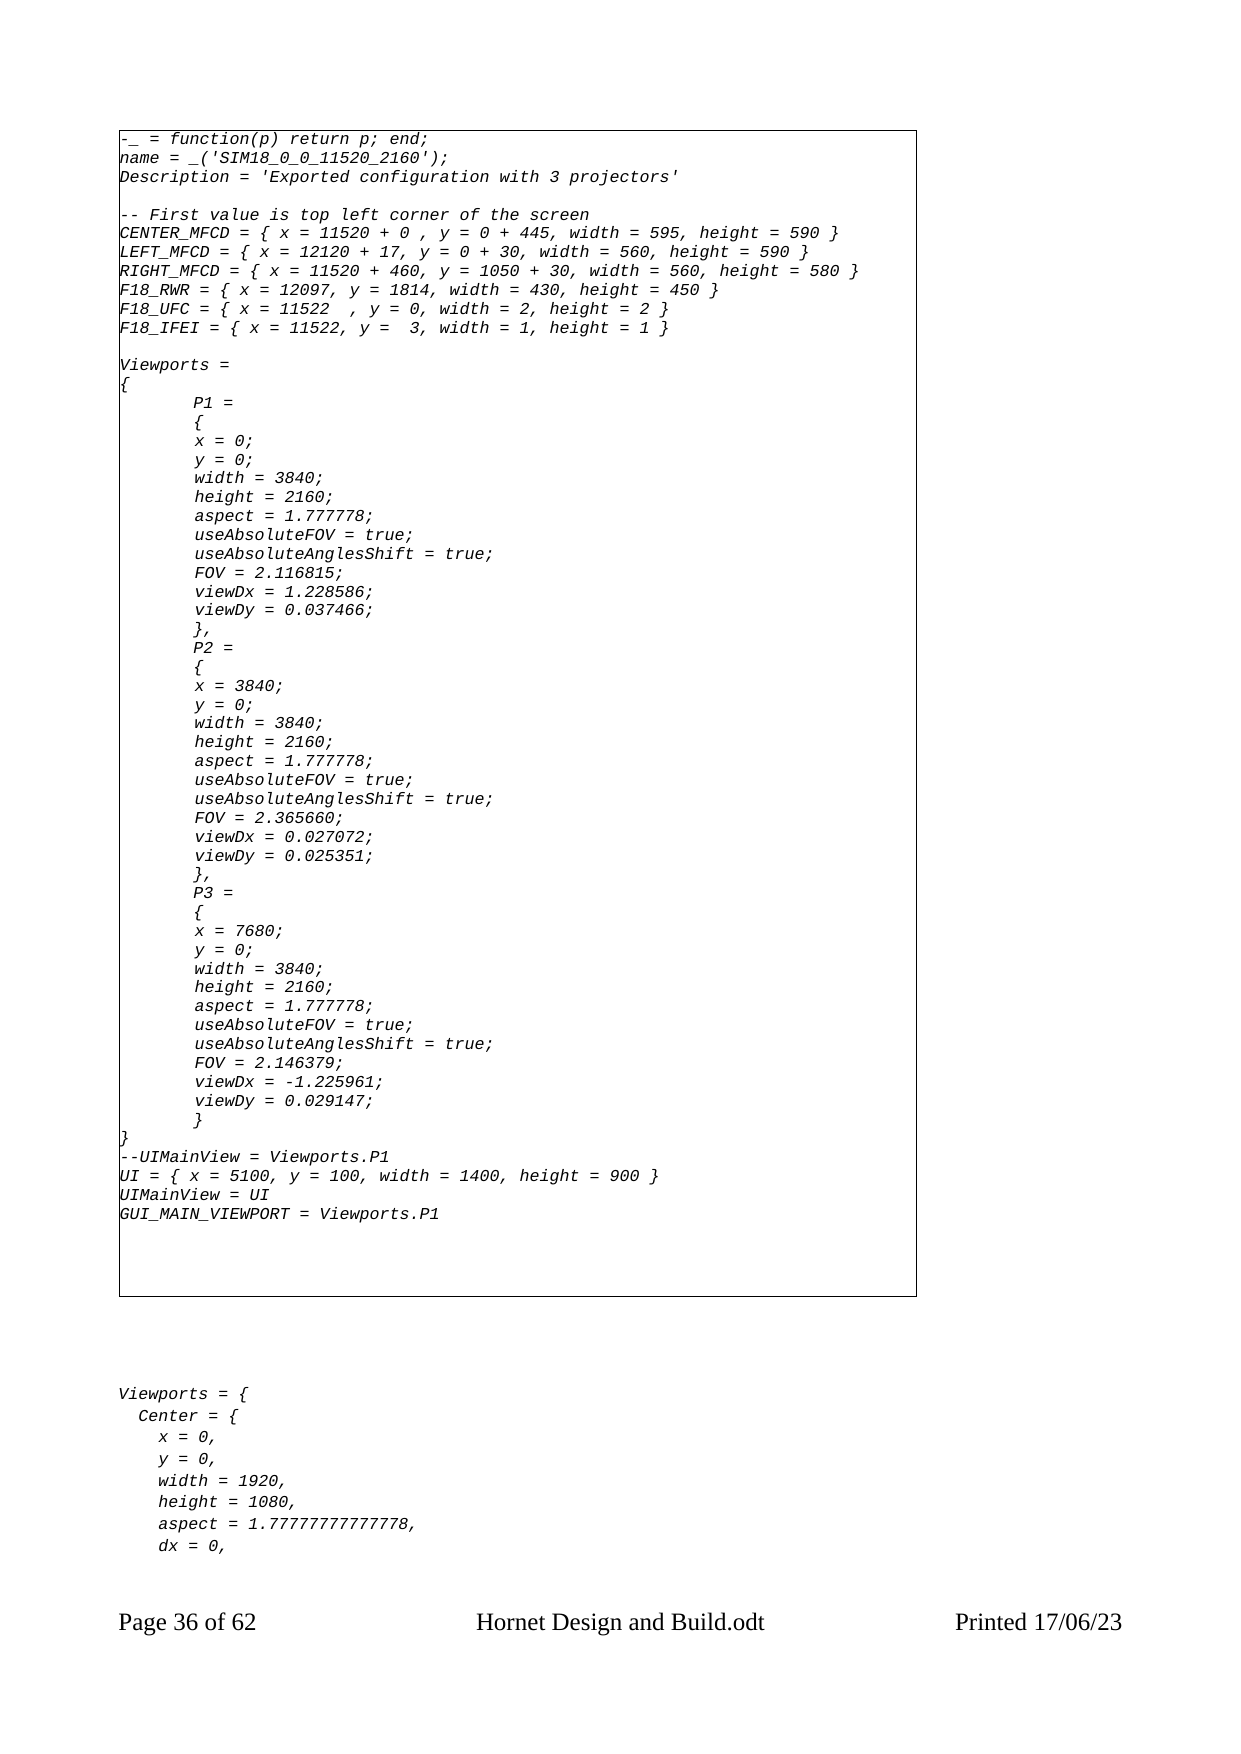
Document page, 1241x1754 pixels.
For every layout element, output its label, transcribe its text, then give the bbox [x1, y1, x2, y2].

text Center = { [118, 1407, 1122, 1426]
text y = 0, [118, 1451, 1122, 1469]
text dx = 0, [118, 1537, 1122, 1556]
text aspect = 1.77777777777778, [118, 1516, 1122, 1534]
text width = 1920, [118, 1472, 1122, 1491]
text Viewports = { [118, 1386, 1122, 1404]
text x = 0, [118, 1429, 1122, 1448]
text height = 1080, [118, 1494, 1122, 1513]
